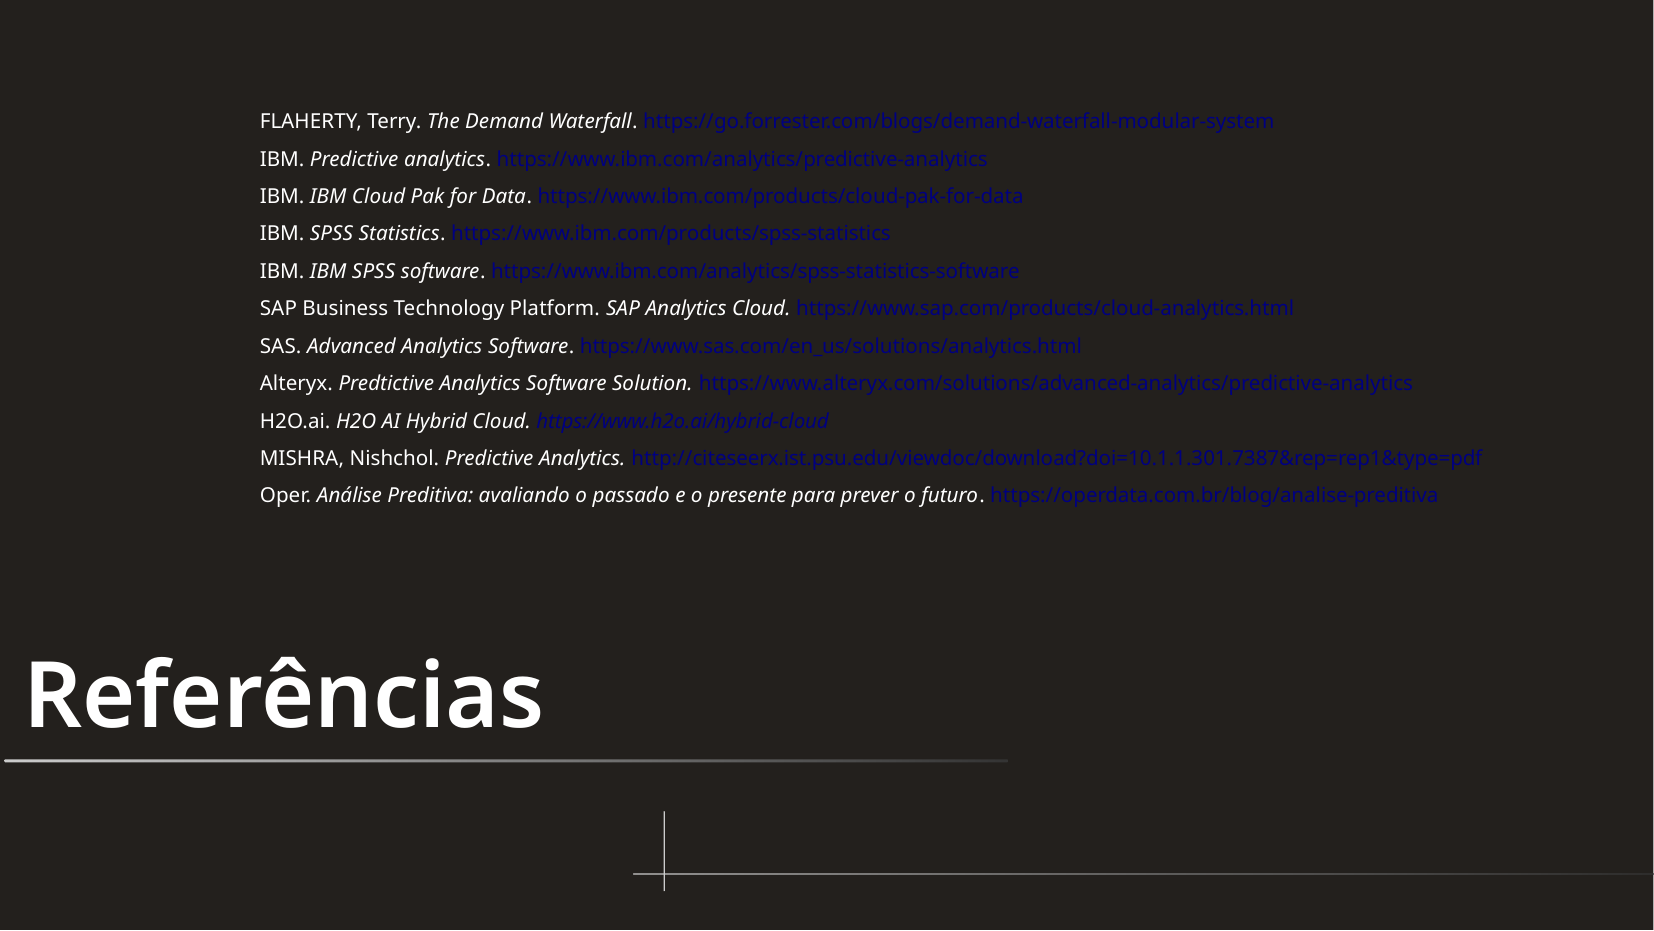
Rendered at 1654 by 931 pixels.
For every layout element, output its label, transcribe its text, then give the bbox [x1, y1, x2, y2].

title Referências [23, 632, 1501, 752]
list FLAHERTY, Terry. The Demand Waterfall. https://go.forrester.com/blogs/demand-waterfall-modular-system IBM. Predictive analytics. https://www.ibm.com/analytics/predictive-analytics IBM. IBM Cloud Pak for Data. https://www.ibm.com/products/cloud-pak-for-data IBM. SPSS Statistics. https://www.ibm.com/products/spss-statistics IBM. IBM SPSS software. https://www.ibm.com/analytics/spss-statistics-software SAP Business Technology Platform. SAP Analytics Cloud. https://www.sap.com/products/cloud-analytics.html SAS. Advanced Analytics Software. https://www.sas.com/en_us/solutions/analytics.html Alteryx. Predtictive Analytics Software Solution. https://www.alteryx.com/solutions/advanced-analytics/predictive-analytics H2O.ai. H2O AI Hybrid Cloud. https://www.h2o.ai/hybrid-cloud MISHRA, Nishchol. Predictive Analytics. http://citeseerx.ist.psu.edu/viewdoc/download?doi=10.1.1.301.7387&rep=rep1&type=pdf Oper. Análise Preditiva: avaliando o passado e o presente para prever o futuro. https://operdata.com.br/blog/analise-preditiva [259, 106, 1536, 533]
